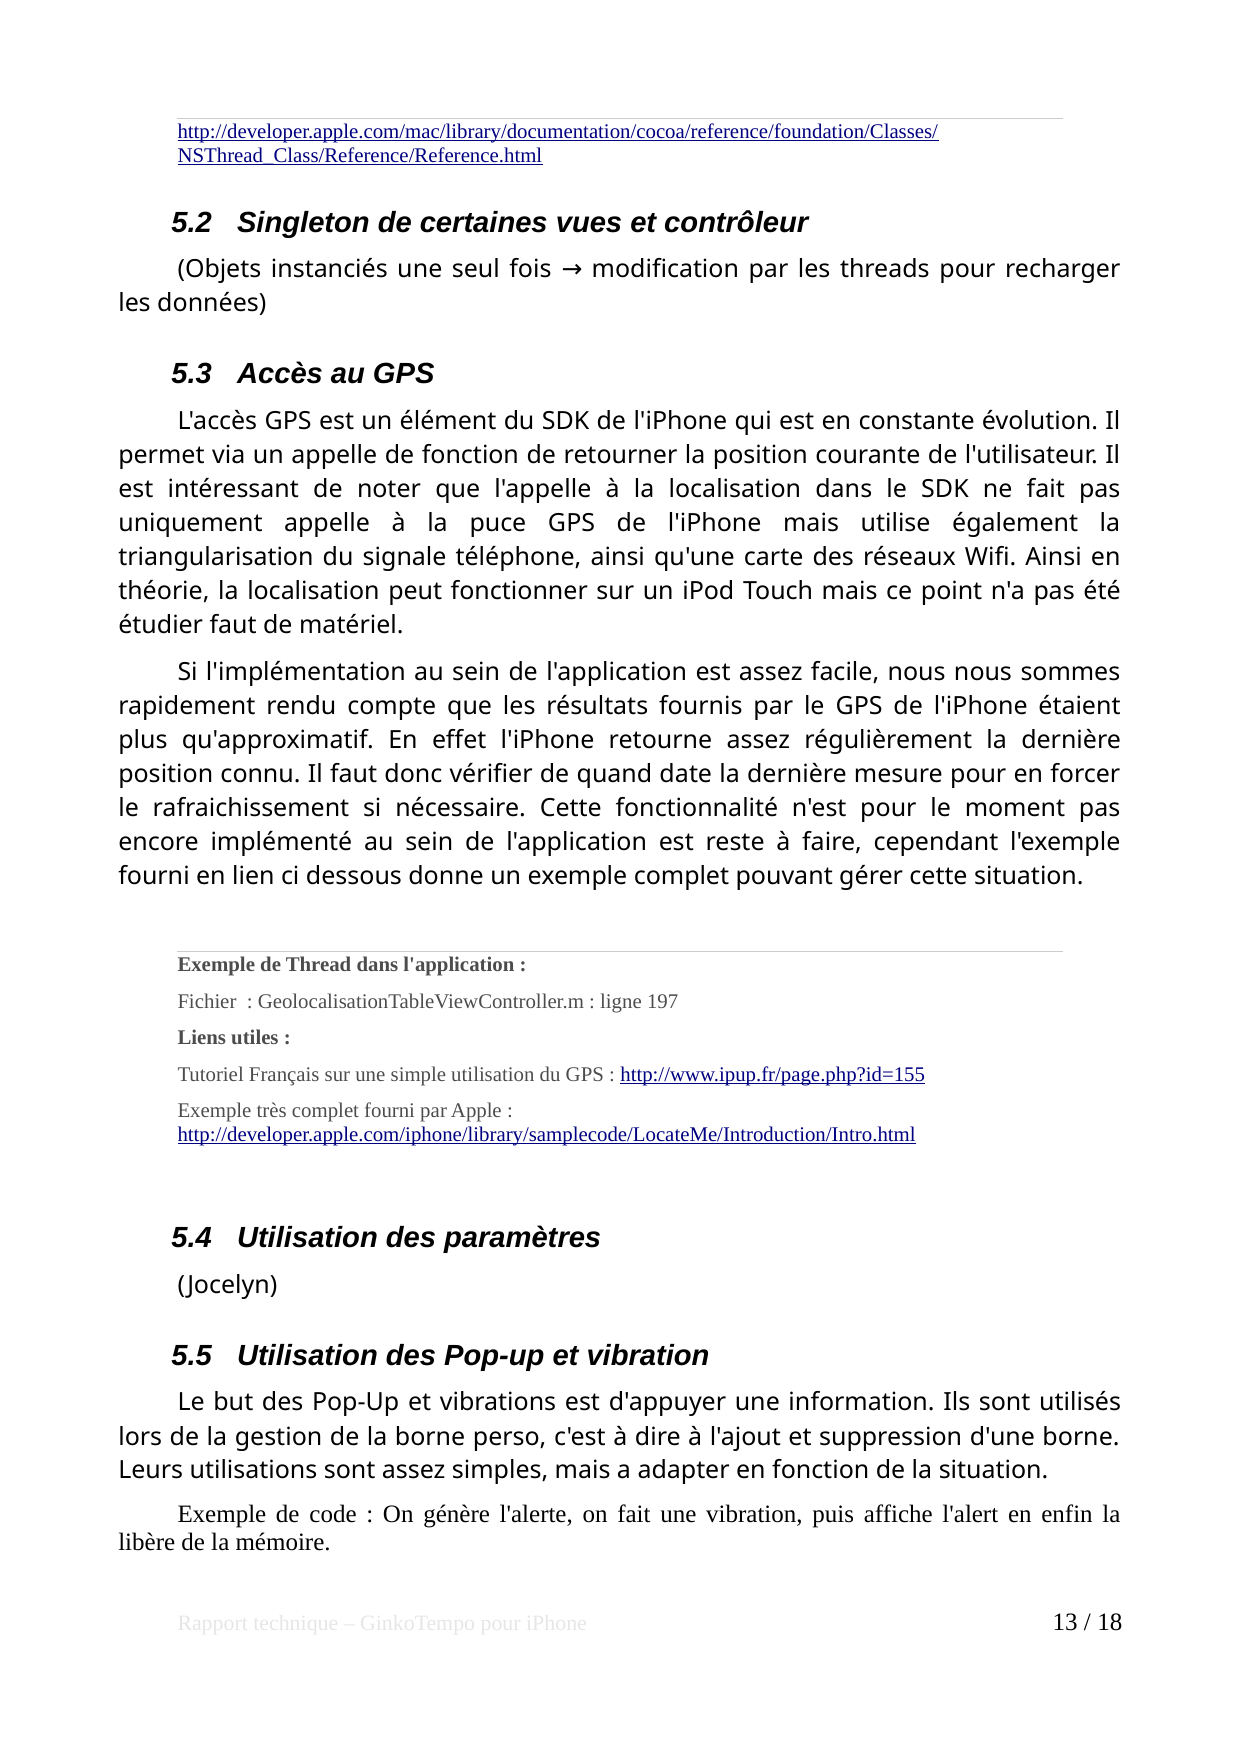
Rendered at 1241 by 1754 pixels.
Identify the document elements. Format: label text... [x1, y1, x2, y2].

text (Jocelyn) [118, 1266, 1122, 1301]
text Fichier : GeolocalisationTableViewController.m : ligne 197 [177, 987, 1063, 1013]
text (Objets instanciés une seul fois → modification par les threads pour recharger les données) [118, 251, 1122, 319]
text Liens utiles : [177, 1024, 1063, 1049]
text L'accès GPS est un élément du SDK de l'iPhone qui est en constante évolution. Il permet via un appelle de fonction de retourner la position courante de l'utilisateur. Il est intéressant de noter que l'appelle à la localisation dans le SDK ne fait pas uniquement appelle à la puce GPS de l'iPhone mais utilise également la triangularisation du signale téléphone, ainsi qu'une carte des réseaux Wifi. Ainsi en théorie, la localisation peut fonctionner sur un iPod Touch mais ce point n'a pas été étudier faut de matériel. [118, 402, 1122, 641]
subtitle Accès au GPS [163, 356, 1122, 390]
text Si l'implémentation au sein de l'application est assez facile, nous nous sommes rapidement rendu compte que les résultats fournis par le GPS de l'iPhone étaient plus qu'approximatif. En effet l'iPhone retourne assez régulièrement la dernière position connu. Il faut donc vérifier de quand date la dernière mesure pour en forcer le rafraichissement si nécessaire. Cette fonctionnalité n'est pour le moment pas encore implémenté au sein de l'application est reste à faire, cependant l'exemple fourni en lien ci dessous donne un exemple complet pouvant gérer cette situation. [118, 653, 1122, 892]
text http://developer.apple.com/mac/library/documentation/cocoa/reference/foundation/Classes/NSThread_Class/Reference/Reference.html [177, 119, 1063, 167]
text Le but des Pop-Up et vibrations est d'appuyer une information. Ils sont utilisés lors de la gestion de la borne perso, c'est à dire à l'ajout et suppression d'une borne. Leurs utilisations sont assez simples, mais a adapter en fonction de la situation. [118, 1384, 1122, 1486]
subtitle Utilisation des paramètres [163, 1220, 1122, 1254]
text Exemple de Thread dans l'application : [177, 952, 1063, 976]
text Tutoriel Français sur une simple utilisation du GPS : http://www.ipup.fr/page.php?id=155 [177, 1061, 1063, 1086]
text Exemple très complet fourni par Apple : http://developer.apple.com/iphone/library/samplecode/LocateMe/Introduction/Intro.html [177, 1097, 1063, 1146]
text Exemple de code : On génère l'alerte, on fait une vibration, puis affiche l'alert en enfin la libère de la mémoire. [118, 1499, 1122, 1556]
subtitle Singleton de certaines vues et contrôleur [163, 205, 1122, 238]
subtitle Utilisation des Pop-up et vibration [163, 1338, 1122, 1372]
